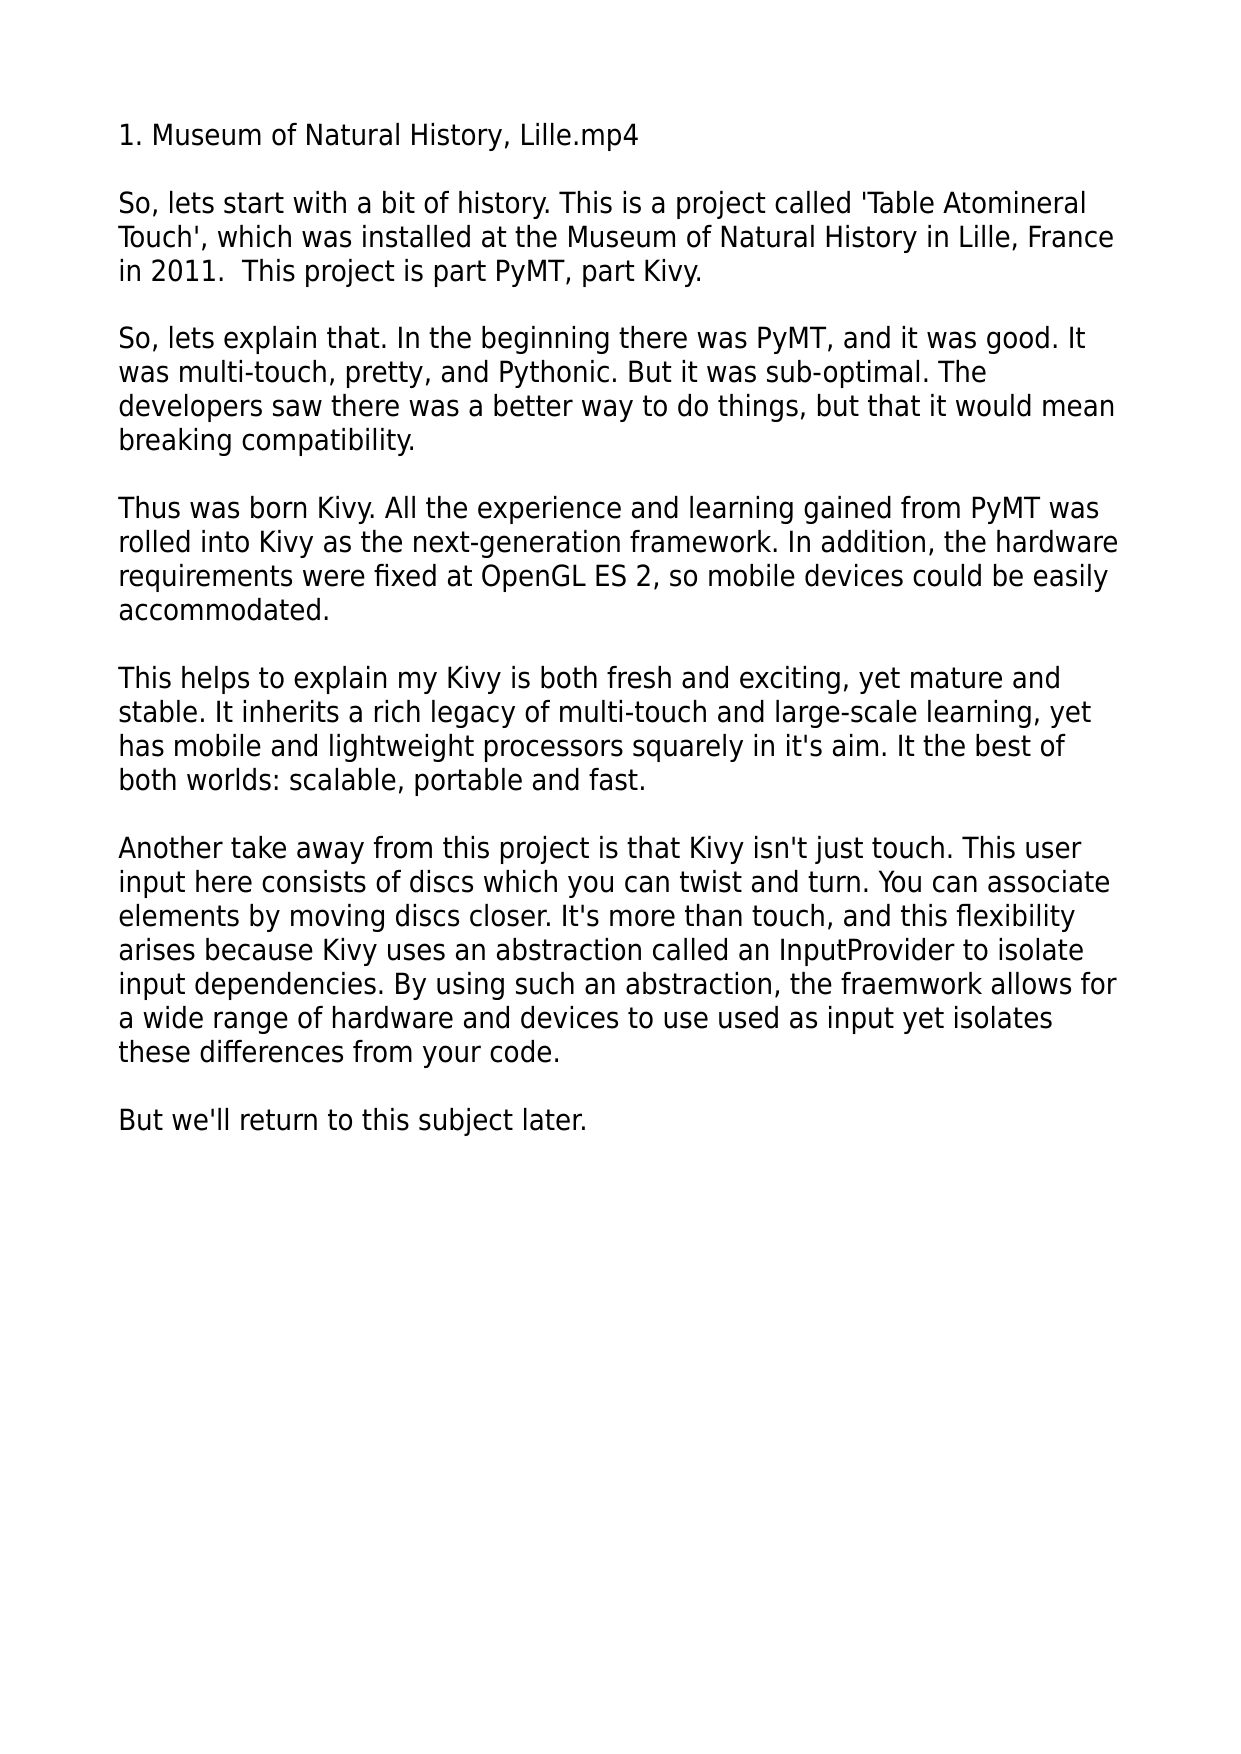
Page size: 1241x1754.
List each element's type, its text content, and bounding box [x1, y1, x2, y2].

text Another take away from this project is that Kivy isn't just touch. This user input here consists of discs which you can twist and turn. You can associate elements by moving discs closer. It's more than touch, and this flexibility arises because Kivy uses an abstraction called an InputProvider to isolate input dependencies. By using such an abstraction, the fraemwork allows for a wide range of hardware and devices to use used as input yet isolates these differences from your code. [118, 831, 1122, 1069]
text So, lets explain that. In the beginning there was PyMT, and it was good. It was multi-touch, pretty, and Pythonic. But it was sub-optimal. The developers saw there was a better way to do things, but that it would mean breaking compatibility. [118, 322, 1122, 458]
text Thus was born Kivy. All the experience and learning gained from PyMT was rolled into Kivy as the next-generation framework. In addition, the hardware requirements were fixed at OpenGL ES 2, so mobile devices could be easily accommodated. [118, 492, 1122, 627]
text This helps to explain my Kivy is both fresh and exciting, yet mature and stable. It inherits a rich legacy of multi-touch and large-scale learning, yet has mobile and lightweight processors squarely in it's aim. It the best of both worlds: scalable, portable and fast. [118, 661, 1122, 797]
text But we'll return to this subject later. [118, 1103, 1122, 1137]
text 1. Museum of Natural History, Lille.mp4 [118, 118, 1122, 152]
text So, lets start with a bit of history. This is a project called 'Table Atomineral Touch', which was installed at the Museum of Natural History in Lille, France in 2011. This project is part PyMT, part Kivy. [118, 186, 1122, 288]
